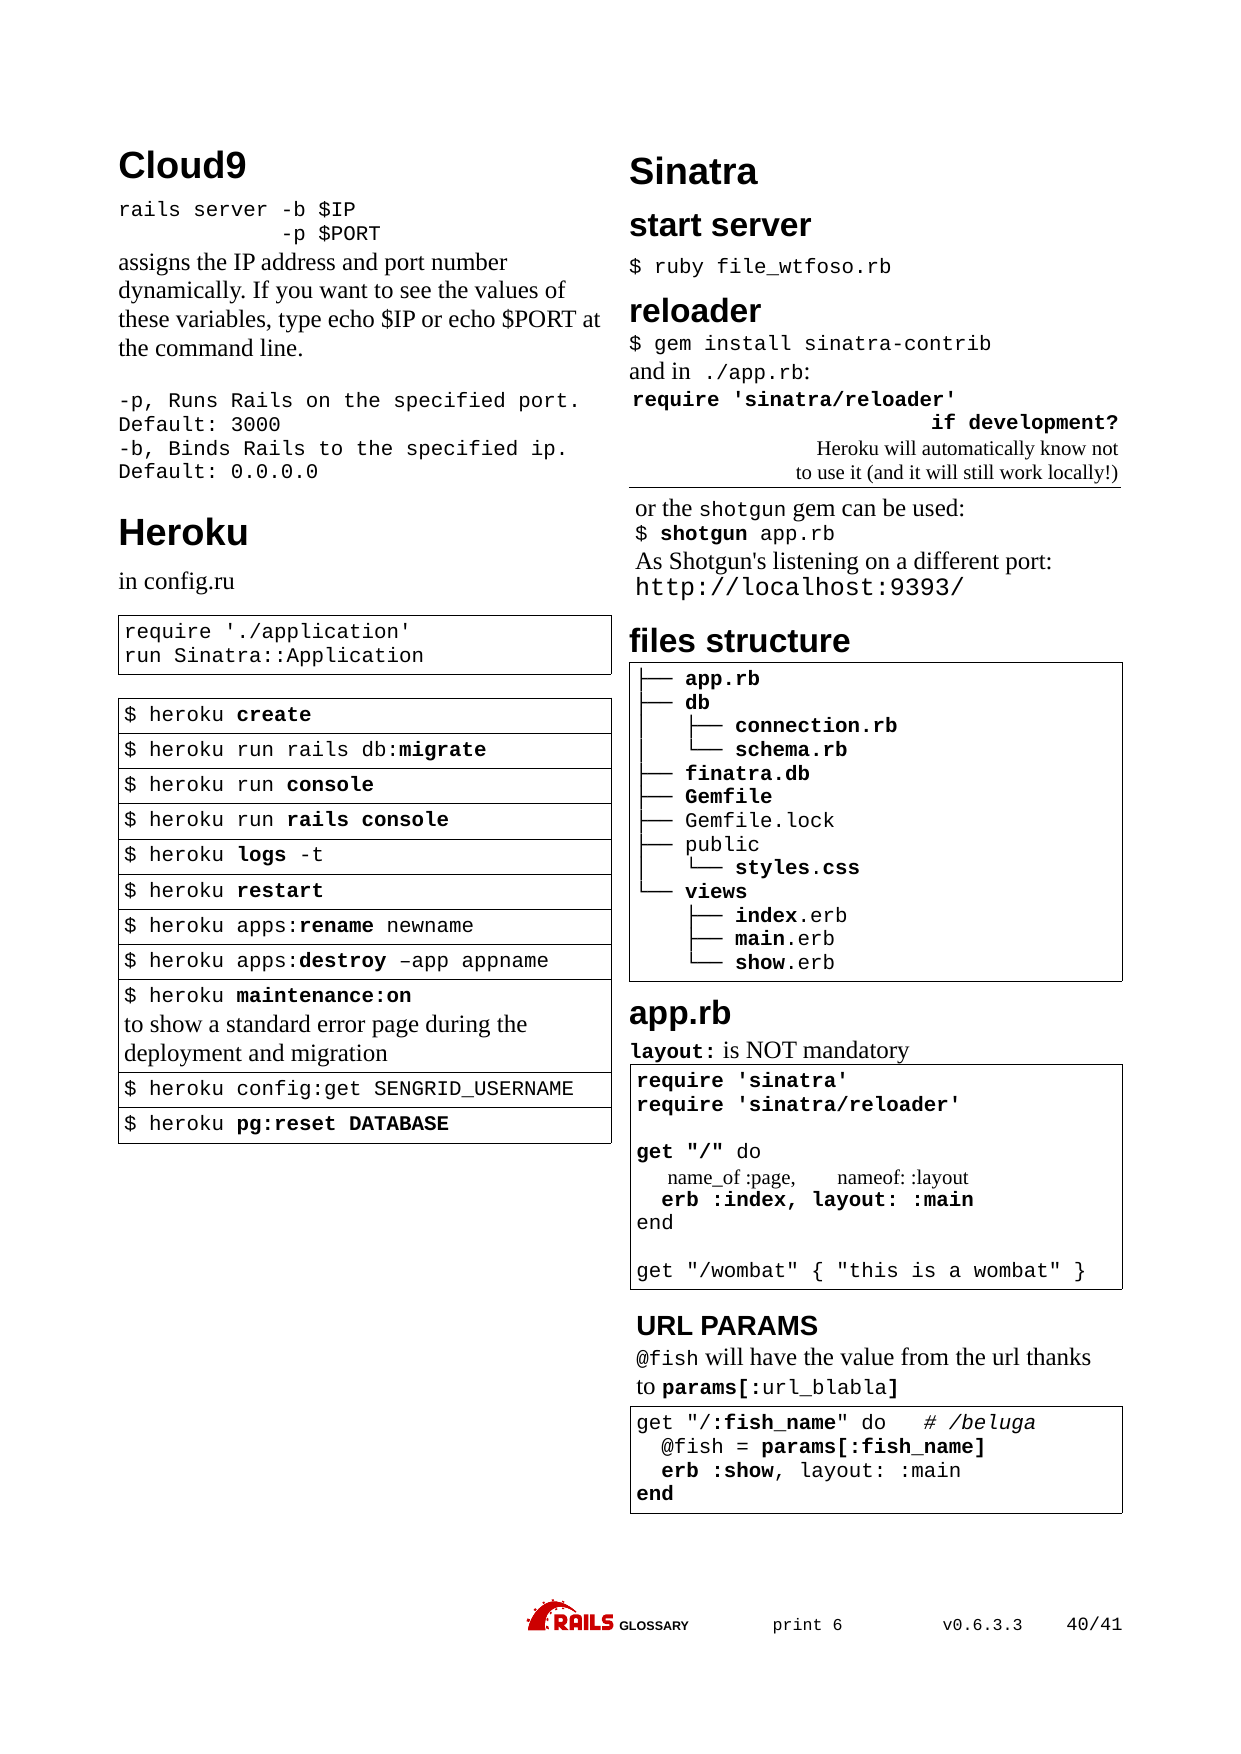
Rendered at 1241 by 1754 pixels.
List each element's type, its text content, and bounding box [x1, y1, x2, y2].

text -p $PORT [118, 223, 611, 247]
table_cell $ heroku run rails db:migrate [119, 734, 611, 768]
text assigns the IP address and port number dynamically. If you want to see the values of these variables, type echo $IP or echo $PORT at the command line. [118, 247, 611, 362]
subtitle reloader [629, 291, 1122, 330]
text in config.ru [118, 566, 611, 595]
subtitle start server [629, 204, 1122, 243]
table_cell $ heroku pg:reset DATABASE [119, 1108, 611, 1142]
subtitle Cloud9 [118, 143, 611, 187]
subtitle files structure [629, 621, 1122, 659]
subtitle Sinatra [629, 149, 1122, 193]
subtitle app.rb [629, 993, 1122, 1032]
table_header require 'sinatra' require 'sinatra/reloader' get "/" do name_of :page, nameof: :layout erb :index, layout: :main end get "/wombat" { "this is a wombat" } [631, 1065, 1122, 1289]
text -p, Runs Rails on the specified port. Default: 3000 -b, Binds Rails to the specified ip. Default: 0.0.0.0 [118, 390, 611, 485]
table_header $ heroku create [119, 699, 611, 733]
table_cell URL PARAMS @fish will have the value from the url thanks to params[:url_blabla] [630, 1290, 1122, 1406]
text $ gem install sinatra-contrib [629, 333, 1122, 356]
table_cell or the shotgun gem can be used: $ shotgun app.rb As Shotgun's listening on a different port: http://localhost:9393/ [629, 488, 1121, 609]
table_cell $ heroku logs -t [119, 840, 611, 874]
table_cell get "/:fish_name" do # /beluga @fish = params[:fish_name] erb :show, layout: :main end [631, 1407, 1122, 1513]
table_cell $ heroku maintenance:on to show a standard error page during the deployment and migration [119, 980, 611, 1072]
table_cell $ heroku run console [119, 769, 611, 803]
table_cell $ heroku run rails console [119, 804, 611, 838]
table_cell $ heroku config:get SENGRID_USERNAME [119, 1073, 611, 1107]
table_cell $ heroku restart [119, 875, 611, 909]
table_header require 'sinatra/reloader' if development? Heroku will automatically know not to use it (and it will still work locally!) [629, 386, 1121, 487]
text layout: is NOT mandatory [629, 1035, 1122, 1064]
text and in ./app.rb: [629, 356, 1122, 386]
text $ ruby file_wtfoso.rb [629, 256, 1122, 279]
text rails server -b $IP [118, 199, 611, 223]
table_header require './application' run Sinatra::Application [119, 616, 611, 674]
subtitle Heroku [118, 510, 611, 553]
table_cell $ heroku apps:destroy –app appname [119, 945, 611, 979]
table_header ├── app.rb ├── db │ ├── connection.rb │ └── schema.rb ├── finatra.db ├── Gemfile ├── Gemfile.lock ├── public │ └── styles.css └── views ├── index.erb ├── main.erb └── show.erb [630, 663, 1122, 981]
table_cell $ heroku apps:rename newname [119, 910, 611, 944]
